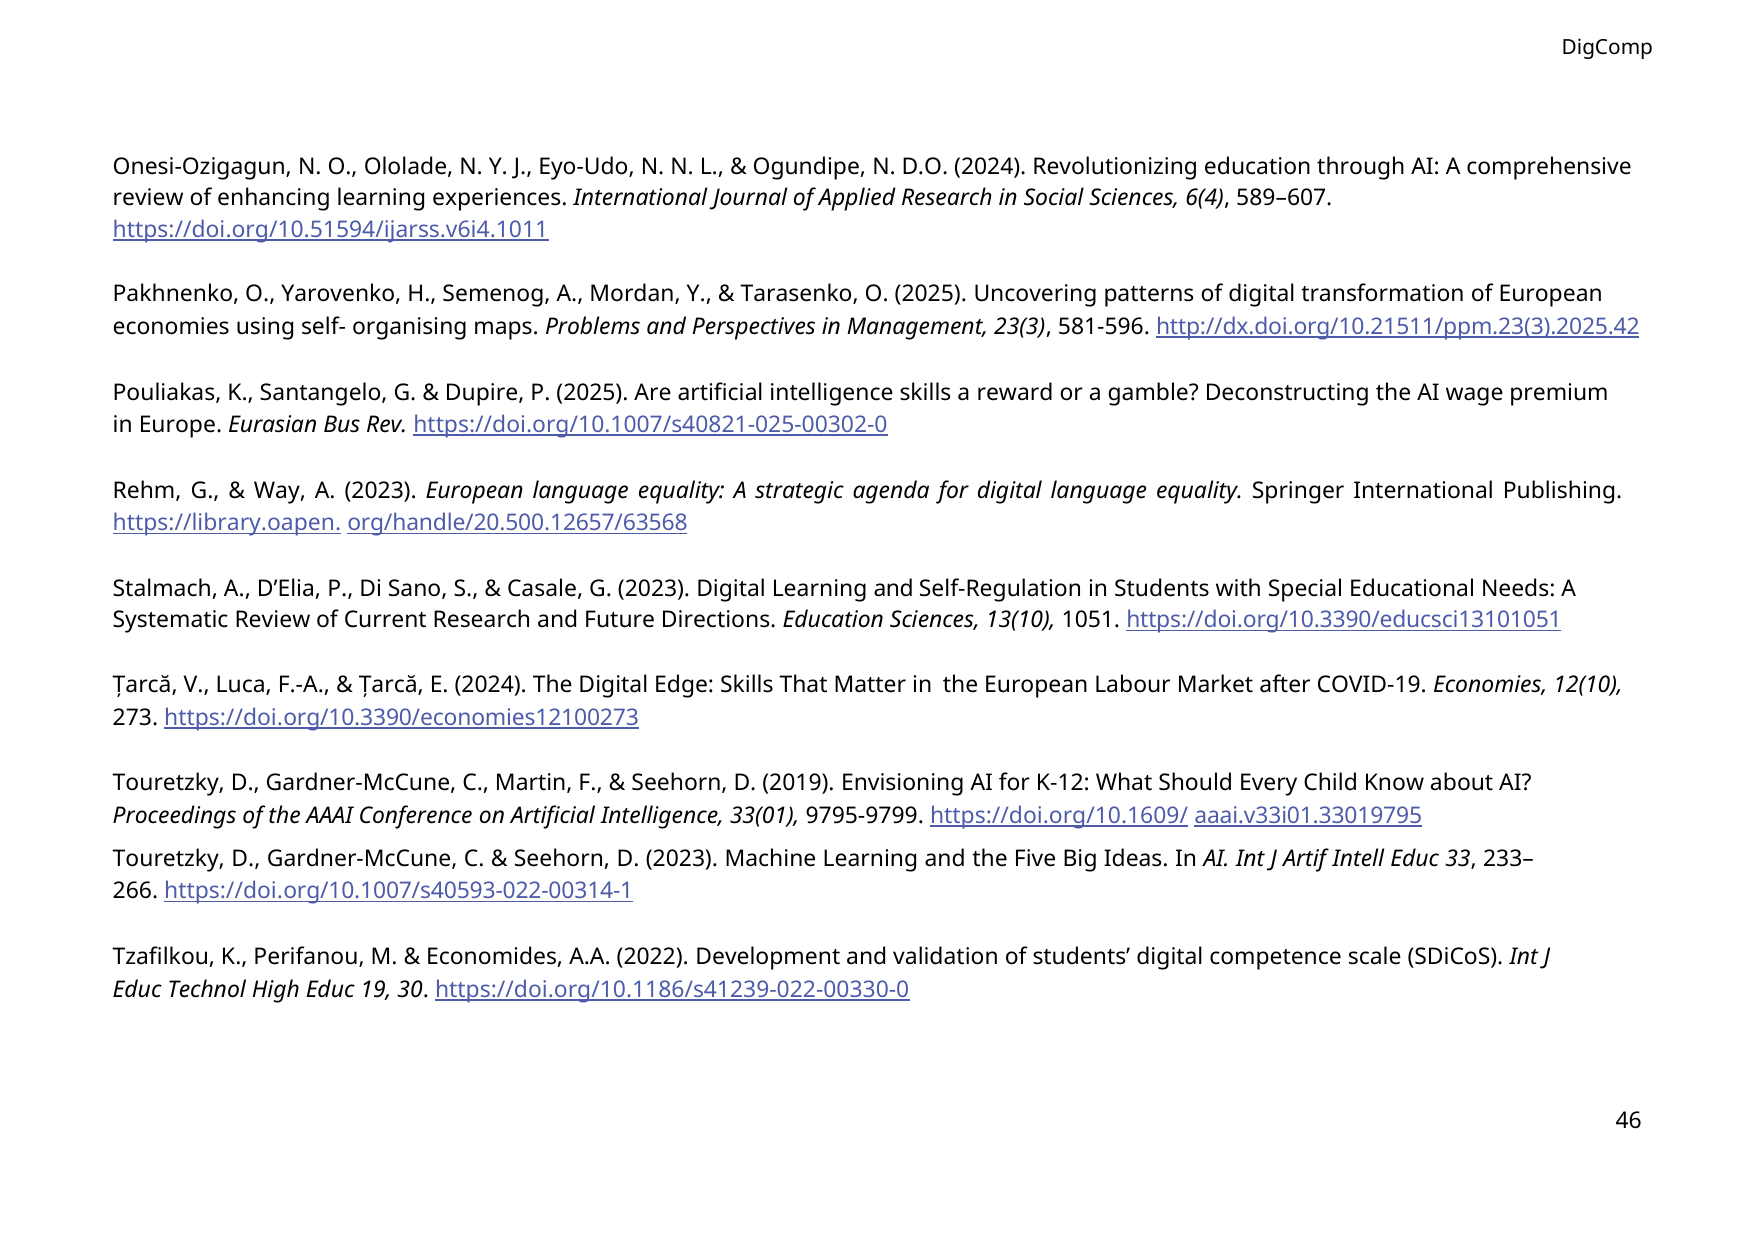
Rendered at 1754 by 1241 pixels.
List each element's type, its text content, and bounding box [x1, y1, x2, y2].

text Pouliakas, K., Santangelo, G. & Dupire, P. (2025). Are artificial intelligence skills a reward or a gamble? Deconstructing the AI wage premium in Europe. Eurasian Bus Rev. https://doi.org/10.1007/s40821-025-00302-0 [112, 376, 1626, 439]
text Pakhnenko, O., Yarovenko, H., Semenog, A., Mordan, Y., & Tarasenko, O. (2025). Uncovering patterns of digital transformation of European economies using self- organising maps. Problems and Perspectives in Management, 23(3), 581-596. http://dx.doi.org/10.21511/ppm.23(3).2025.42 [112, 277, 1641, 341]
text Tzafilkou, K., Perifanou, M. & Economides, A.A. (2022). Development and validation of students’ digital competence scale (SDiCoS). Int J Educ Technol High Educ 19, 30. https://doi.org/10.1186/s41239-022-00330-0 [112, 940, 1600, 1004]
text Touretzky, D., Gardner-McCune, C., Martin, F., & Seehorn, D. (2019). Envisioning AI for K-12: What Should Every Child Know about AI? Proceedings of the AAAI Conference on Artificial Intelligence, 33(01), 9795-9799. https://doi.org/10.1609/ aaai.v33i01.33019795 [112, 766, 1631, 830]
text Rehm, G., & Way, A. (2023). European language equality: A strategic agenda for digital language equality. Springer International Publishing. https://library.oapen. org/handle/20.500.12657/63568 [112, 474, 1623, 538]
text Țarcă, V., Luca, F.-A., & Țarcă, E. (2024). The Digital Edge: Skills That Matter in the European Labour Market after COVID-19. Economies, 12(10), 273. https://doi.org/10.3390/economies12100273 [112, 668, 1637, 732]
text Touretzky, D., Gardner-McCune, C. & Seehorn, D. (2023). Machine Learning and the Five Big Ideas. In AI. Int J Artif Intell Educ 33, 233–266. https://doi.org/10.1007/s40593-022-00314-1 [112, 842, 1535, 906]
text Onesi-Ozigagun, N. O., Ololade, N. Y. J., Eyo-Udo, N. N. L., & Ogundipe, N. D.O. (2024). Revolutionizing education through AI: A comprehensive review of enhancing learning experiences. International Journal of Applied Research in Social Sciences, 6(4), 589–607. https://doi.org/10.51594/ijarss.v6i4.1011 [112, 150, 1641, 244]
text Stalmach, A., D’Elia, P., Di Sano, S., & Casale, G. (2023). Digital Learning and Self-Regulation in Students with Special Educational Needs: A Systematic Review of Current Research and Future Directions. Education Sciences, 13(10), 1051. https://doi.org/10.3390/educsci13101051 [112, 572, 1641, 635]
